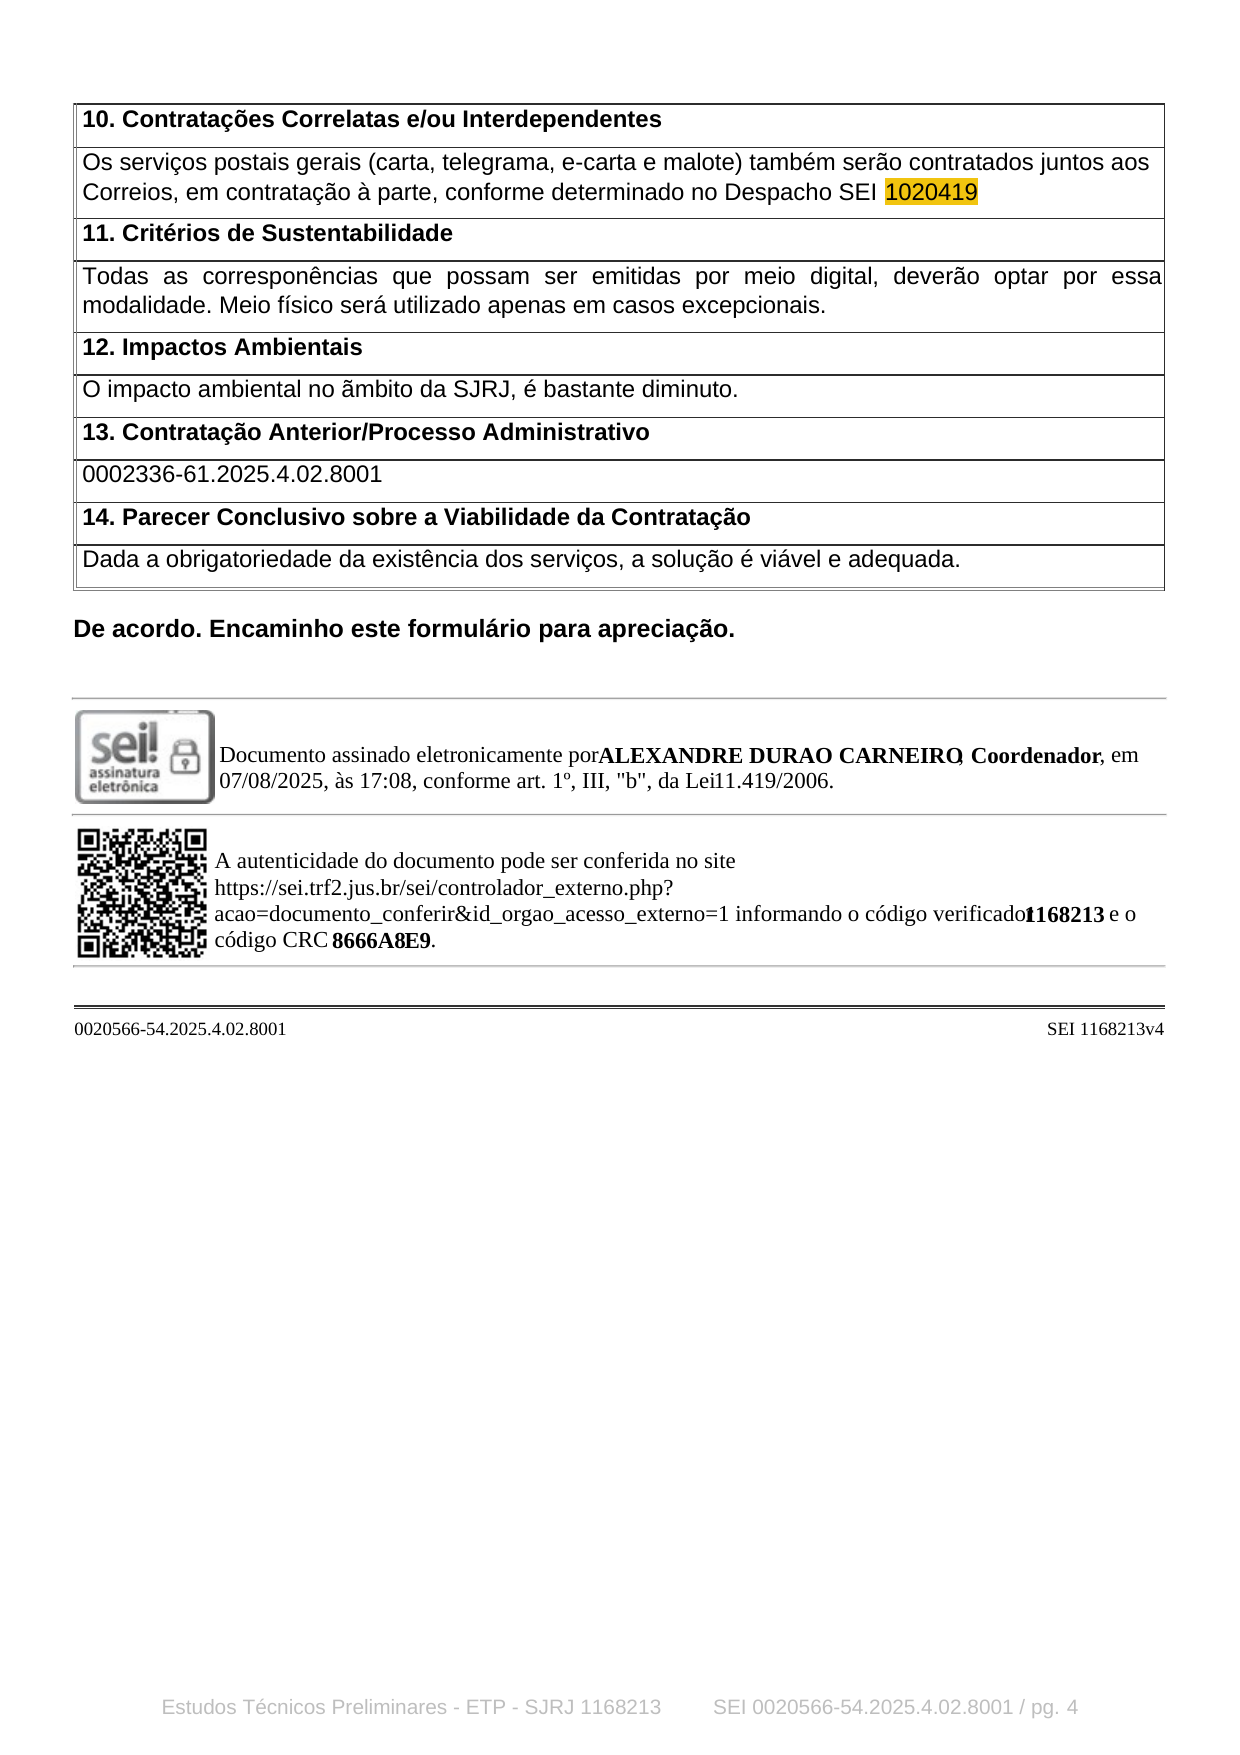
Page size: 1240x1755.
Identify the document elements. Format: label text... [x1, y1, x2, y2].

table_cell De acordo. Encaminho este formulário para apreciação. [75, 591, 747, 667]
table_cell 12. Impactos Ambientais [77, 333, 1164, 374]
table_cell 13. Contratação Anterior/Processo Administrativo [77, 418, 1164, 459]
table_cell 11. Critérios de Sustentabilidade [77, 219, 1164, 260]
table_cell 0002336-61.2025.4.02.8001 [77, 461, 1164, 501]
table_cell Todas as corresponências que possam ser emitidas por meio digital, deverão optar por essa modalidade. Meio físico será utilizado apenas em casos excepcionais. [77, 262, 1164, 331]
table_cell 14. Parecer Conclusivo sobre a Viabilidade da Contratação [77, 503, 1164, 544]
table_cell [747, 591, 1164, 667]
table_cell 10. Contratações Correlatas e/ou Interdependentes [77, 105, 1164, 146]
table_cell Dada a obrigatoriedade da existência dos serviços, a solução é viável e adequada. [77, 546, 1164, 587]
table_cell Os serviços postais gerais (carta, telegrama, e-carta e malote) também serão contratados juntos aos Correios, em contratação à parte, conforme determinado no Despacho SEI 1020419 [77, 148, 1164, 218]
table_cell O impacto ambiental no ãmbito da SJRJ, é bastante diminuto. [77, 376, 1164, 416]
